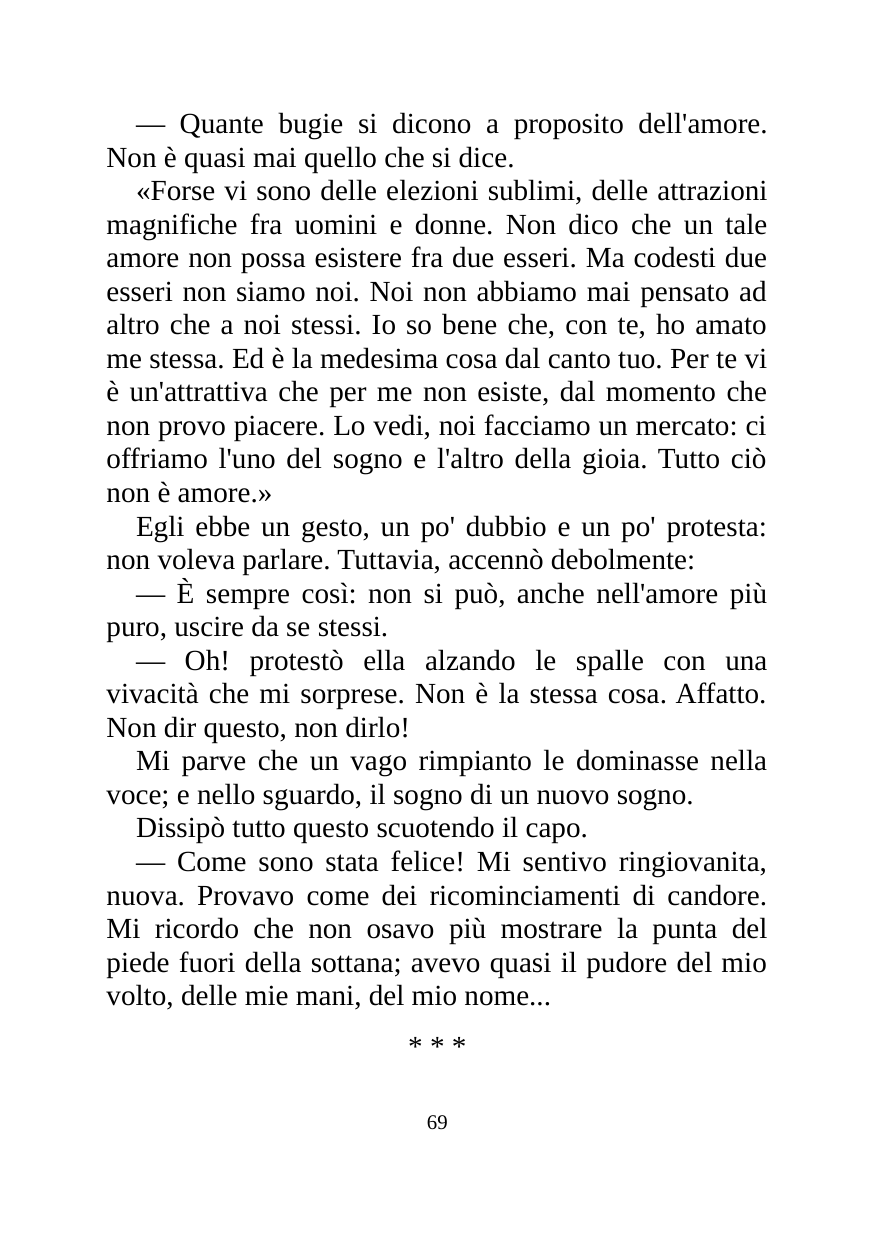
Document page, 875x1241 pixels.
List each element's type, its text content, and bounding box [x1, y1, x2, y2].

text Mi parve che un vago rimpianto le dominasse nella voce; e nello sguardo, il sogno di un nuovo sogno. [106, 743, 768, 811]
text — Come sono stata felice! Mi sentivo ringiovanita, nuova. Provavo come dei ricominciamenti di candore. Mi ricordo che non osavo più mostrare la punta del piede fuori della sottana; avevo quasi il pudore del mio volto, delle mie mani, del mio nome... [106, 844, 768, 1012]
text * * * [106, 1029, 768, 1063]
text — Oh! protestò ella alzando le spalle con una vivacità che mi sorprese. Non è la stessa cosa. Affatto. Non dir questo, non dirlo! [106, 643, 768, 743]
text — Quante bugie si dicono a proposito dell'amore. Non è quasi mai quello che si dice. [106, 106, 768, 173]
text — È sempre così: non si può, anche nell'amore più puro, uscire da se stessi. [106, 576, 768, 643]
text «Forse vi sono delle elezioni sublimi, delle attrazioni magnifiche fra uomini e donne. Non dico che un tale amore non possa esistere fra due esseri. Ma codesti due esseri non siamo noi. Noi non abbiamo mai pensato ad altro che a noi stessi. Io so bene che, con te, ho amato me stessa. Ed è la medesima cosa dal canto tuo. Per te vi è un'attrattiva che per me non esiste, dal momento che non provo piacere. Lo vedi, noi facciamo un mercato: ci offriamo l'uno del sogno e l'altro della gioia. Tutto ciò non è amore.» [106, 173, 768, 509]
text Dissipò tutto questo scuotendo il capo. [106, 811, 768, 844]
text Egli ebbe un gesto, un po' dubbio e un po' protesta: non voleva parlare. Tuttavia, accennò debolmente: [106, 509, 768, 576]
